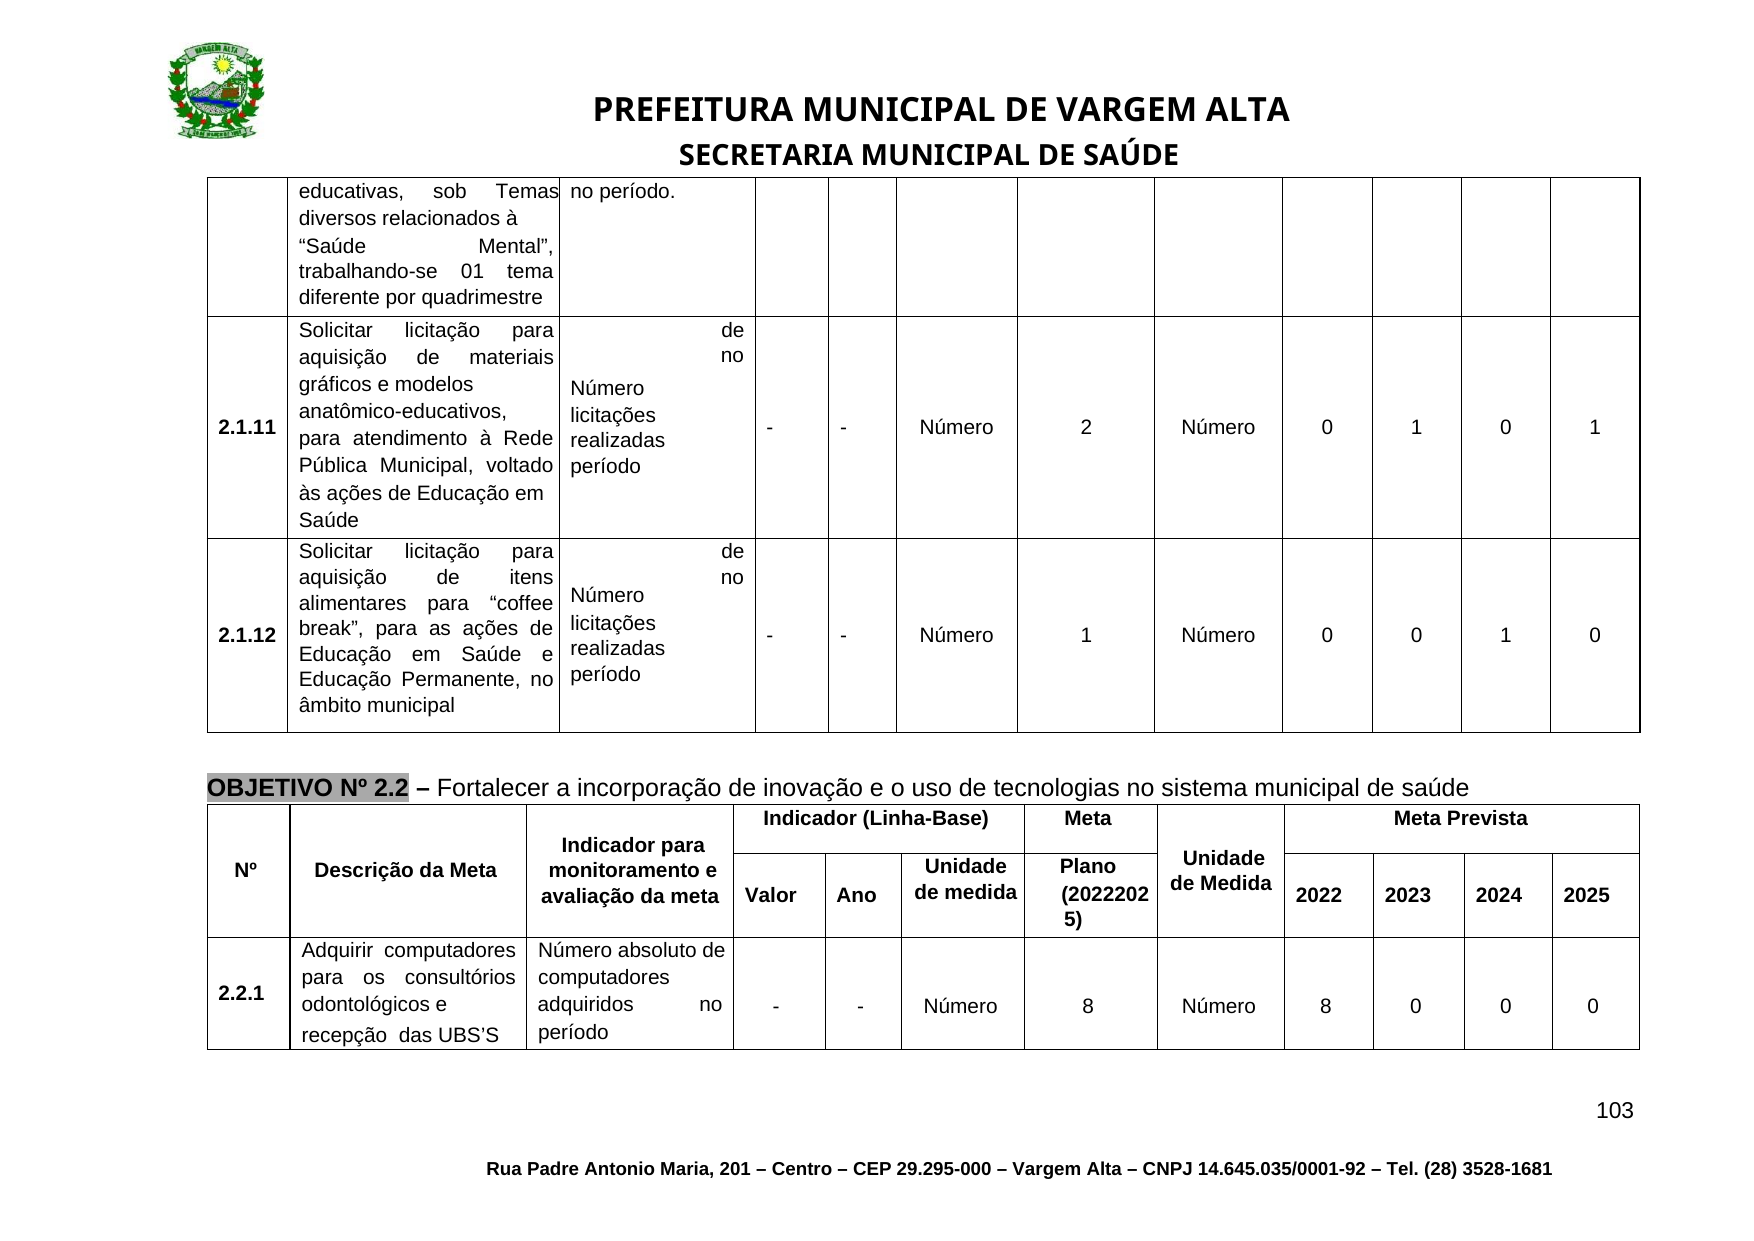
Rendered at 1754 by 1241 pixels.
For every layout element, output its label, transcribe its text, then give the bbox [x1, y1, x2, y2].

text OBJETIVO Nº 2.2 – Fortalecer a incorporação de inovação e o uso de tecnologias no sistema municipal de saúde [207, 773, 1633, 802]
table_cell no período. [560, 178, 721, 316]
table_cell - [829, 539, 896, 732]
table_cell 2.1.11 [208, 317, 287, 538]
table_cell Número absoluto de computadores adquiridos no período [527, 938, 733, 1049]
table_cell Número [1155, 317, 1282, 538]
table_cell 2024 [1465, 854, 1552, 937]
table_cell [756, 178, 828, 316]
table_header Unidade de Medida [1158, 805, 1284, 937]
table_cell Valor [734, 854, 825, 937]
table_cell 1 [1551, 317, 1639, 538]
table_cell Unidade de medida [902, 854, 1024, 937]
table_cell [829, 178, 896, 316]
table_header Nº [208, 805, 289, 937]
table_cell 0 [1283, 539, 1372, 732]
table_header Meta [1025, 805, 1157, 853]
table_cell [897, 178, 1017, 316]
table_cell 1 [1018, 539, 1154, 732]
table_cell [1155, 178, 1282, 316]
table_cell - [734, 938, 825, 1049]
table_header [1552, 805, 1639, 853]
table_cell 2 [1018, 317, 1154, 538]
table_cell 0 [1553, 938, 1639, 1049]
table_cell 2.1.12 [208, 539, 287, 732]
table_cell - [756, 539, 828, 732]
table_cell Número licitações realizadas período [560, 317, 721, 538]
table_cell [1283, 178, 1372, 316]
table_header Descrição da Meta [291, 805, 526, 937]
table_cell 0 [1373, 539, 1461, 732]
table_cell 8 [1285, 938, 1373, 1049]
table_cell [1462, 178, 1550, 316]
table_cell Número [1158, 938, 1284, 1049]
table_cell [721, 178, 755, 316]
table_cell 8 [1025, 938, 1157, 1049]
table_cell 2023 [1374, 854, 1464, 937]
table_cell - [826, 938, 901, 1049]
table_cell [1551, 178, 1639, 316]
table_cell 2.2.1 [208, 938, 289, 1049]
table_header Meta Prevista [1374, 805, 1552, 853]
table_cell 0 [1462, 317, 1550, 538]
table_cell Plano (20222025) [1025, 854, 1157, 937]
table_cell Número [897, 539, 1017, 732]
table_cell [1018, 178, 1154, 316]
table_cell Adquirir computadores para os consultórios odontológicos e recepção das UBS’S [291, 938, 526, 1049]
table_cell [1373, 178, 1461, 316]
table_header Indicador para monitoramento e avaliação da meta [527, 805, 733, 937]
table_cell 0 [1465, 938, 1552, 1049]
table_cell - [756, 317, 828, 538]
table_cell 1 [1462, 539, 1550, 732]
table_cell Número [1155, 539, 1282, 732]
table_cell Solicitar licitação para aquisição de materiais gráficos e modelos anatômico-educativos, para atendimento à Rede Pública Municipal, voltado às ações de Educação em Saúde [288, 317, 559, 538]
table_cell educativas, sob Temas diversos relacionados à “Saúde Mental”, trabalhando-se 01 tema diferente por quadrimestre [288, 178, 559, 316]
table_cell 2025 [1553, 854, 1639, 937]
table_cell 2022 [1285, 854, 1373, 937]
table_cell Número licitações realizadas período [560, 539, 721, 732]
table_cell 0 [1374, 938, 1464, 1049]
table_cell de no [721, 317, 755, 538]
table_cell 0 [1283, 317, 1372, 538]
table_cell - [829, 317, 896, 538]
table_cell 1 [1373, 317, 1461, 538]
table_cell Número [902, 938, 1024, 1049]
table_cell de no [721, 539, 755, 732]
table_header [1285, 805, 1373, 853]
table_header Indicador (Linha-Base) [734, 805, 1024, 853]
table_cell Ano [826, 854, 901, 937]
table_cell Número [897, 317, 1017, 538]
table_cell 0 [1551, 539, 1639, 732]
table_cell [208, 178, 287, 316]
table_cell Solicitar licitação para aquisição de itens alimentares para “coffee break”, para as ações de Educação em Saúde e Educação Permanente, no âmbito municipal [288, 539, 559, 732]
